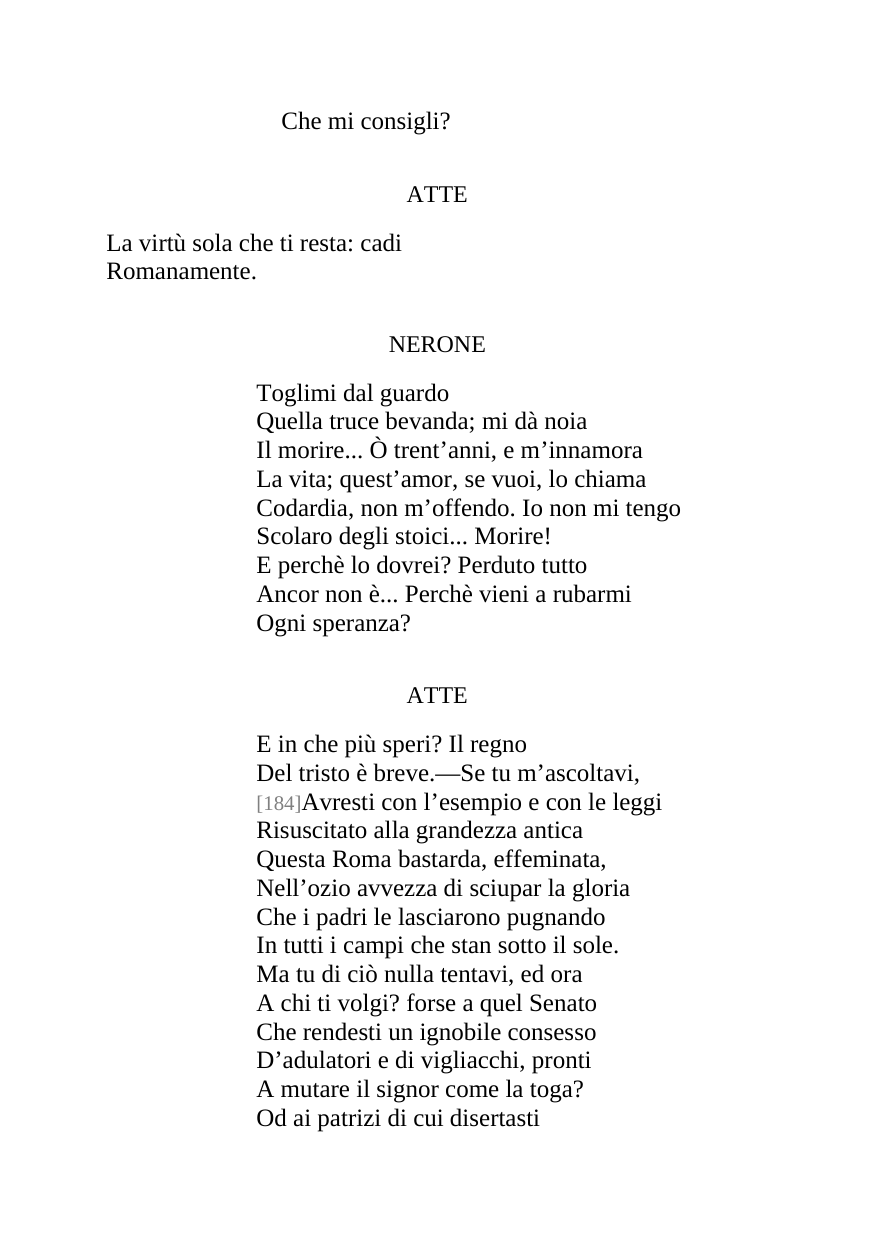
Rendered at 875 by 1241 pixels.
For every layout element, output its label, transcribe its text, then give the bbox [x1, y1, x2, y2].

text In tutti i campi che stan sotto il sole. [106, 930, 768, 959]
text Codardia, non m’offendo. Io non mi tengo [106, 493, 768, 521]
text Ogni speranza? [106, 608, 768, 636]
text Ancor non è... Perchè vieni a rubarmi [106, 579, 768, 608]
text D’adulatori e di vigliacchi, pronti [106, 1045, 768, 1074]
text Nell’ozio avvezza di sciupar la gloria [106, 873, 768, 902]
text ATTE [106, 681, 768, 709]
text Questa Roma bastarda, effeminata, [106, 844, 768, 873]
text Che i padri le lasciarono pugnando [106, 902, 768, 930]
text Che rendesti un ignobile consesso [106, 1017, 768, 1045]
text ATTE [106, 180, 768, 208]
text Romanamente. [106, 256, 768, 285]
text Scolaro degli stoici... Morire! [106, 521, 768, 550]
text Quella truce bevanda; mi dà noia [106, 406, 768, 435]
text Risuscitato alla grandezza antica [106, 815, 768, 844]
text E in che più speri? Il regno [106, 729, 768, 758]
text Od ai patrizi di cui disertasti [106, 1103, 768, 1132]
text A chi ti volgi? forse a quel Senato [106, 988, 768, 1017]
text Il morire... Ò trent’anni, e m’innamora [106, 435, 768, 464]
text Del tristo è breve.—Se tu m’ascoltavi, [106, 758, 768, 787]
text Toglimi dal guardo [106, 378, 768, 406]
text E perchè lo dovrei? Perduto tutto [106, 550, 768, 579]
text La vita; quest’amor, se vuoi, lo chiama [106, 464, 768, 493]
text La virtù sola che ti resta: cadi [106, 228, 768, 256]
text [184]Avresti con l’esempio e con le leggi [106, 787, 768, 815]
text Ma tu di ciò nulla tentavi, ed ora [106, 959, 768, 988]
text Che mi consigli? [106, 106, 768, 135]
text A mutare il signor come la toga? [106, 1074, 768, 1103]
text NERONE [106, 330, 768, 358]
